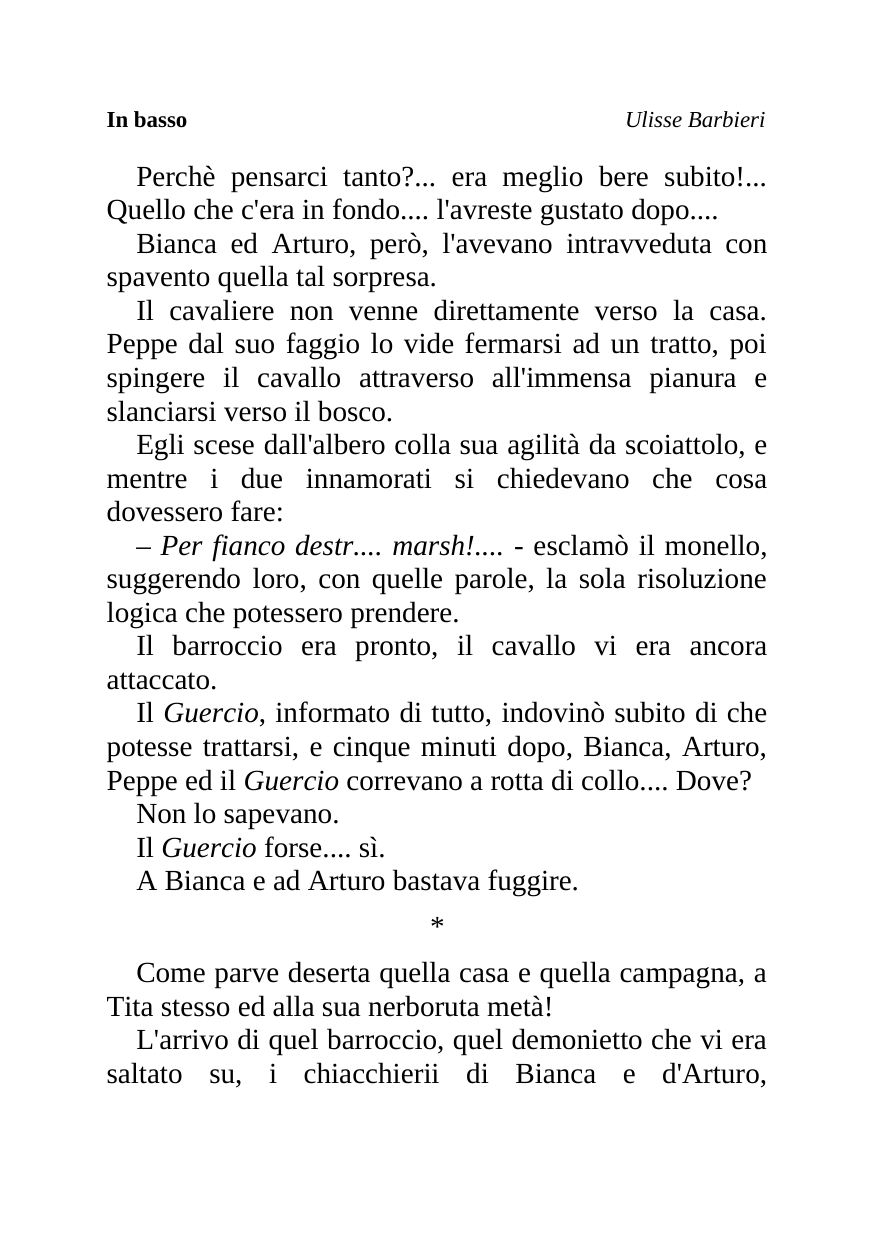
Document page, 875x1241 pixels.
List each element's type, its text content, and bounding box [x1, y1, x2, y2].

text A Bianca e ad Arturo bastava fuggire. [106, 863, 768, 897]
text Bianca ed Arturo, però, l'avevano intravveduta con spavento quella tal sorpresa. [106, 226, 768, 293]
text Come parve deserta quella casa e quella campagna, a Tita stesso ed alla sua nerboruta metà! [106, 955, 768, 1022]
text L'arrivo di quel barroccio, quel demonietto che vi era saltato su, i chiacchierii di Bianca e d'Arturo, [106, 1022, 768, 1089]
text * [106, 909, 768, 943]
text Perchè pensarci tanto?... era meglio bere subito!... Quello che c'era in fondo.... l'avreste gustato dopo.... [106, 159, 768, 226]
text – Per fianco destr.... marsh!.... - esclamò il monello, suggerendo loro, con quelle parole, la sola risoluzione logica che potessero prendere. [106, 528, 768, 628]
text Il barroccio era pronto, il cavallo vi era ancora attaccato. [106, 628, 768, 696]
text Non lo sapevano. [106, 796, 768, 830]
text Il cavaliere non venne direttamente verso la casa. Peppe dal suo faggio lo vide fermarsi ad un tratto, poi spingere il cavallo attraverso all'immensa pianura e slanciarsi verso il bosco. [106, 293, 768, 427]
text Il Guercio, informato di tutto, indovinò subito di che potesse trattarsi, e cinque minuti dopo, Bianca, Arturo, Peppe ed il Guercio correvano a rotta di collo.... Dove? [106, 696, 768, 796]
text Egli scese dall'albero colla sua agilità da scoiattolo, e mentre i due innamorati si chiedevano che cosa dovessero fare: [106, 427, 768, 528]
text Il Guercio forse.... sì. [106, 830, 768, 863]
